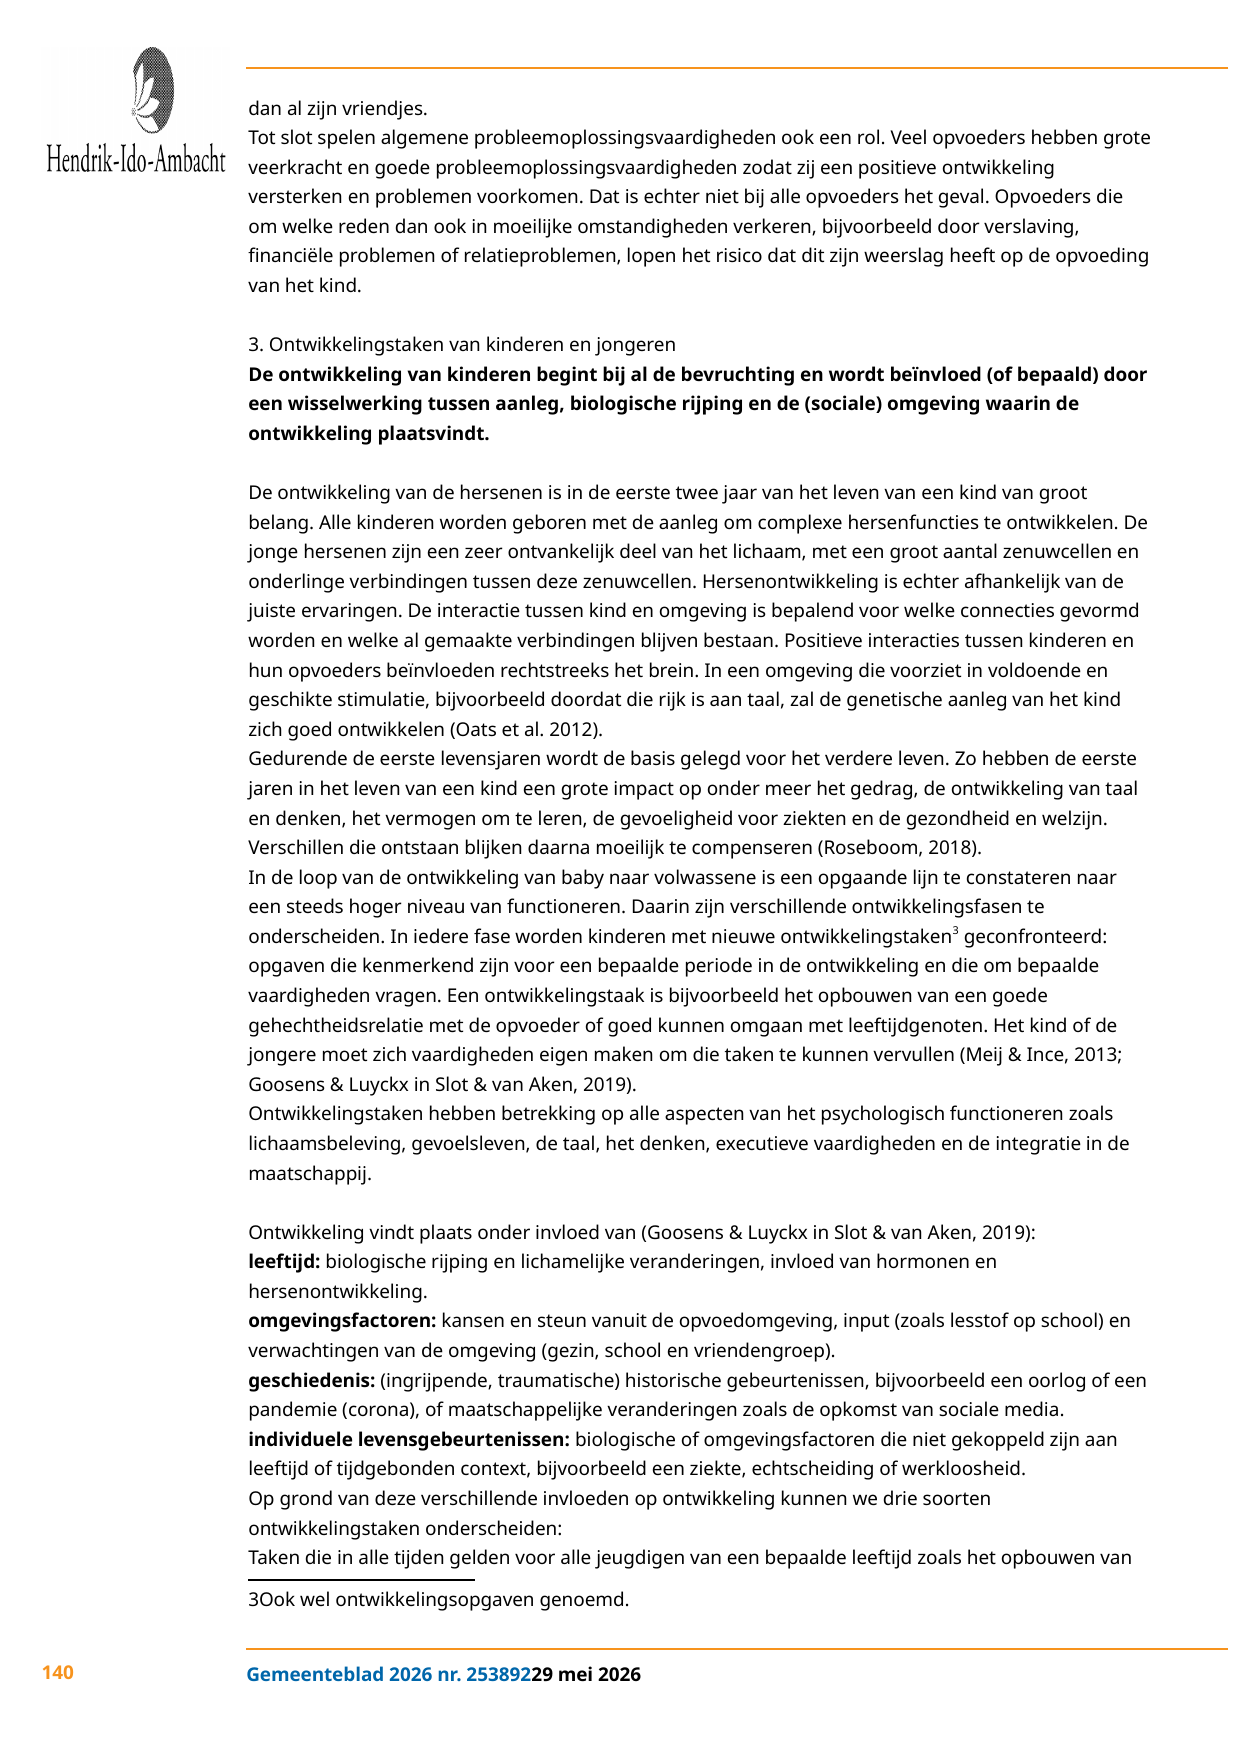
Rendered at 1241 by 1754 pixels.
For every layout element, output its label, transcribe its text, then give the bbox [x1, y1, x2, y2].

text Tot slot spelen algemene probleemoplossingsvaardigheden ook een rol. Veel opvoeders hebben grote veerkracht en goede probleemoplossingsvaardigheden zodat zij een positieve ontwikkeling versterken en problemen voorkomen. Dat is echter niet bij alle opvoeders het geval. Opvoeders die om welke reden dan ook in moeilijke omstandigheden verkeren, bijvoorbeeld door verslaving, financiële problemen of relatieproblemen, lopen het risico dat dit zijn weerslag heeft op de opvoeding van het kind. [248, 124, 1152, 298]
text Taken die in alle tijden gelden voor alle jeugdigen van een bepaalde leeftijd zoals het opbouwen van [248, 1544, 1152, 1570]
text Verschillen die ontstaan blijken daarna moeilijk te compenseren (Roseboom, 2018). [248, 834, 1152, 860]
text geschiedenis: (ingrijpende, traumatische) historische gebeurtenissen, bijvoorbeeld een oorlog of een pandemie (corona), of maatschappelijke veranderingen zoals de opkomst van sociale media. [248, 1367, 1152, 1422]
text Ontwikkelingstaken hebben betrekking op alle aspecten van het psychologisch functioneren zoals lichaamsbeleving, gevoelsleven, de taal, het denken, executieve vaardigheden en de integratie in de maatschappij. [248, 1101, 1152, 1186]
text Ontwikkeling vindt plaats onder invloed van (Goosens & Luyckx in Slot & van Aken, 2019): [248, 1219, 1152, 1245]
picture [41, 47, 231, 172]
text Op grond van deze verschillende invloeden op ontwikkeling kunnen we drie soorten ontwikkelingstaken onderscheiden: [248, 1485, 1152, 1541]
text Ook wel ontwikkelingsopgaven genoemd. [248, 1586, 1152, 1612]
text dan al zijn vriendjes. [248, 95, 1152, 121]
text Gedurende de eerste levensjaren wordt de basis gelegd voor het verdere leven. Zo hebben de eerste jaren in het leven van een kind een grote impact op onder meer het gedrag, de ontwikkeling van taal en denken, het vermogen om te leren, de gevoeligheid voor ziekten en de gezondheid en welzijn. [248, 746, 1152, 831]
text individuele levensgebeurtenissen: biologische of omgevingsfactoren die niet gekoppeld zijn aan leeftijd of tijdgebonden context, bijvoorbeeld een ziekte, echtscheiding of werkloosheid. [248, 1426, 1152, 1481]
text omgevingsfactoren: kansen en steun vanuit de opvoedomgeving, input (zoals lesstof op school) en verwachtingen van de omgeving (gezin, school en vriendengroep). [248, 1308, 1152, 1363]
text In de loop van de ontwikkeling van baby naar volwassene is een opgaande lijn te constateren naar een steeds hoger niveau van functioneren. Daarin zijn verschillende ontwikkelingsfasen te onderscheiden. In iedere fase worden kinderen met nieuwe ontwikkelingstaken geconfronteerd: opgaven die kenmerkend zijn voor een bepaalde periode in de ontwikkeling en die om bepaalde vaardigheden vragen. Een ontwikkelingstaak is bijvoorbeeld het opbouwen van een goede gehechtheidsrelatie met de opvoeder of goed kunnen omgaan met leeftijdgenoten. Het kind of de jongere moet zich vaardigheden eigen maken om die taken te kunnen vervullen (Meij & Ince, 2013; Goosens & Luyckx in Slot & van Aken, 2019). [248, 864, 1152, 1097]
text De ontwikkeling van kinderen begint bij al de bevruchting en wordt beïnvloed (of bepaald) door een wisselwerking tussen aanleg, biologische rijping en de (sociale) omgeving waarin de ontwikkeling plaatsvindt. [248, 361, 1152, 446]
text 3. Ontwikkelingstaken van kinderen en jongeren [248, 331, 1152, 357]
text De ontwikkeling van de hersenen is in de eerste twee jaar van het leven van een kind van groot belang. Alle kinderen worden geboren met de aanleg om complexe hersenfuncties te ontwikkelen. De jonge hersenen zijn een zeer ontvankelijk deel van het lichaam, met een groot aantal zenuwcellen en onderlinge verbindingen tussen deze zenuwcellen. Hersenontwikkeling is echter afhankelijk van de juiste ervaringen. De interactie tussen kind en omgeving is bepalend voor welke connecties gevormd worden en welke al gemaakte verbindingen blijven bestaan. Positieve interacties tussen kinderen en hun opvoeders beïnvloeden rechtstreeks het brein. In een omgeving die voorziet in voldoende en geschikte stimulatie, bijvoorbeeld doordat die rijk is aan taal, zal de genetische aanleg van het kind zich goed ontwikkelen (Oats et al. 2012). [248, 479, 1152, 742]
text leeftijd: biologische rijping en lichamelijke veranderingen, invloed van hormonen en hersenontwikkeling. [248, 1248, 1152, 1304]
